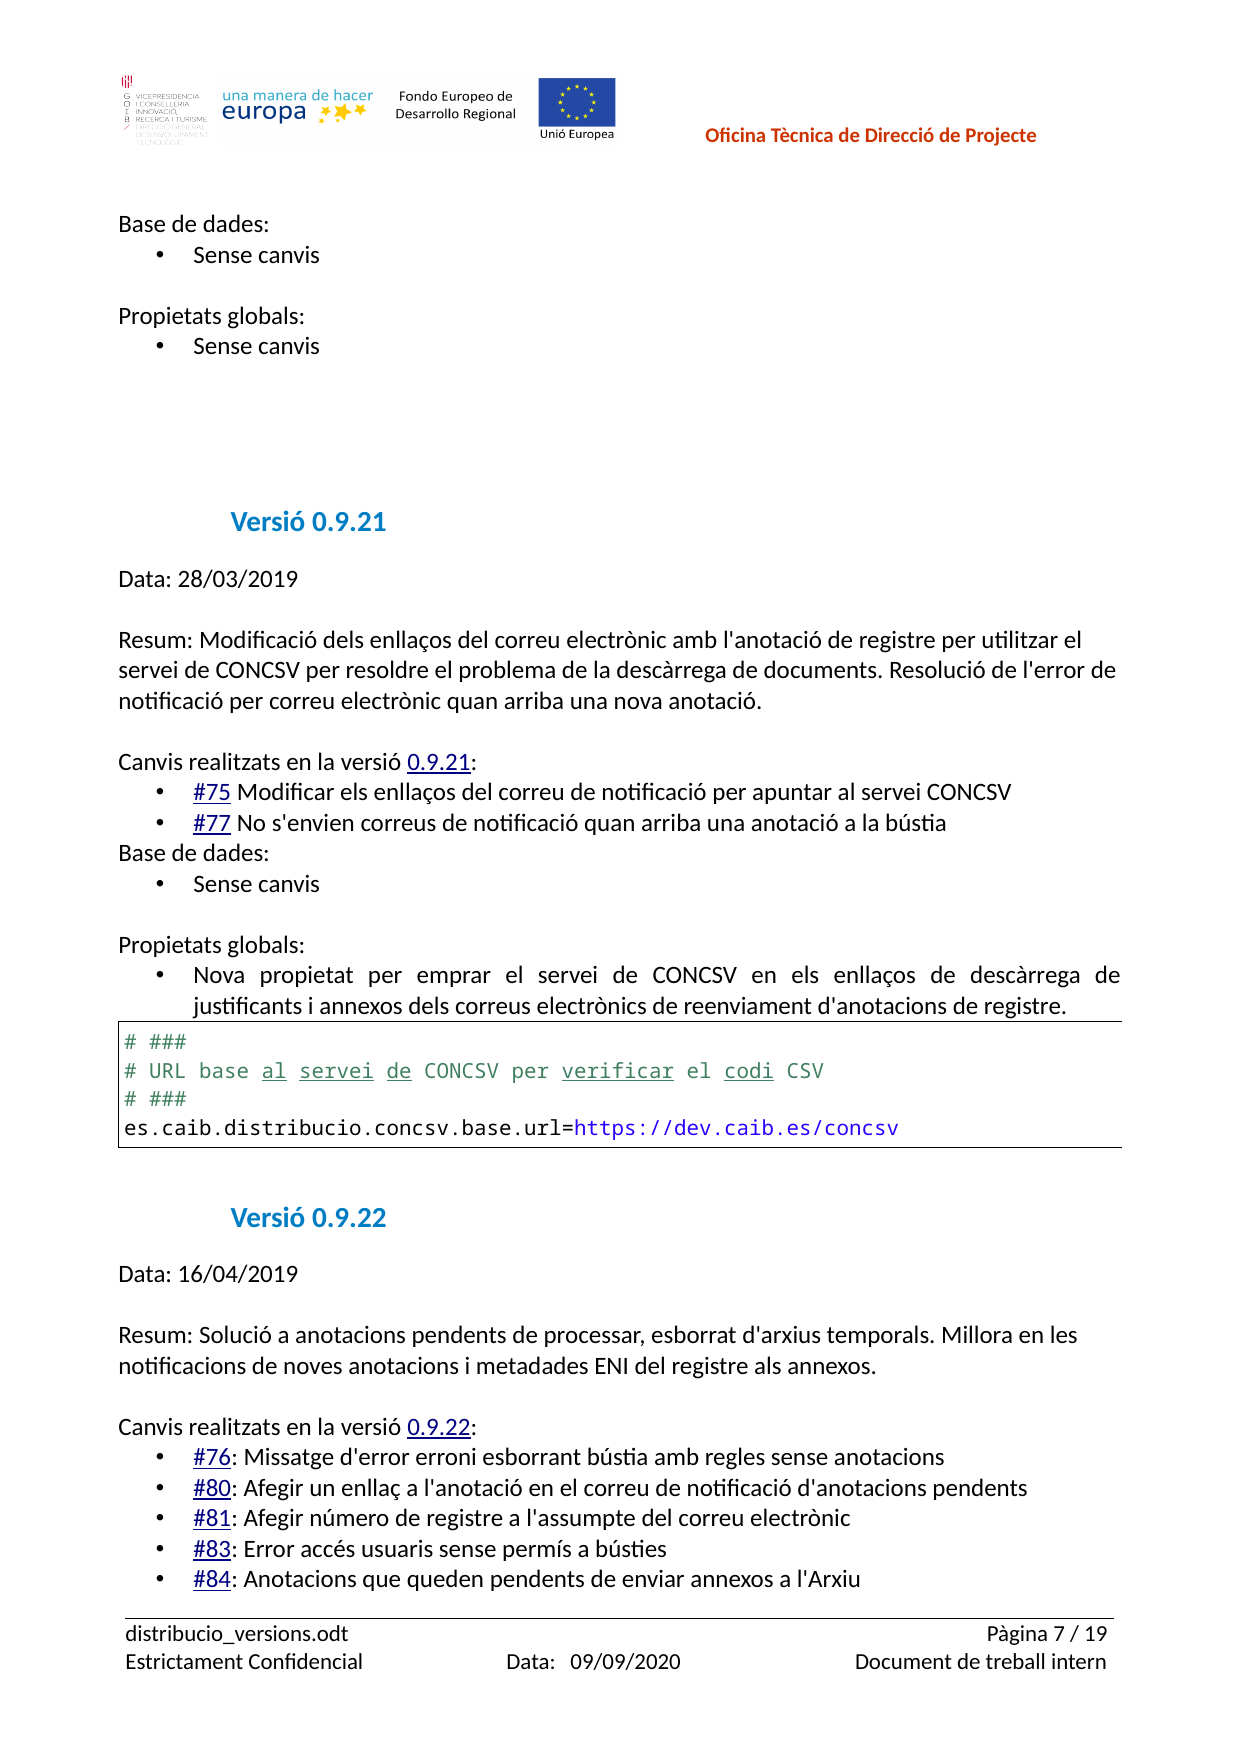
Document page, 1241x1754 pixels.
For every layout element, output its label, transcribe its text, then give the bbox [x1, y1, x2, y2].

list #81: Afegir número de registre a l'assumpte del correu electrònic [156, 1502, 1122, 1533]
subtitle Versió 0.9.21 [153, 503, 1122, 539]
text Base de dades: [118, 208, 1122, 239]
text Resum: Modificació dels enllaços del correu electrònic amb l'anotació de registre per utilitzar el servei de CONCSV per resoldre el problema de la descàrrega de documents. Resolució de l'error de notificació per correu electrònic quan arriba una nova anotació. [118, 624, 1122, 715]
list #83: Error accés usuaris sense permís a bústies [156, 1533, 1122, 1563]
text Resum: Solució a anotacions pendents de processar, esborrat d'arxius temporals. Millora en les notificacions de noves anotacions i metadades ENI del registre als annexos. [118, 1319, 1122, 1380]
list #75 Modificar els enllaços del correu de notificació per apuntar al servei CONCSV [156, 776, 1122, 807]
text Data: 16/04/2019 [118, 1258, 1122, 1289]
picture [118, 73, 213, 147]
text Data: 28/03/2019 [118, 563, 1122, 593]
subtitle Versió 0.9.22 [153, 1199, 1122, 1235]
list Nova propietat per emprar el servei de CONCSV en els enllaços de descàrrega de justificants i annexos dels correus electrònics de reenviament d'anotacions de registre. [156, 959, 1122, 1021]
text Canvis realitzats en la versió 0.9.21: [118, 746, 1122, 776]
list Sense canvis [156, 330, 1122, 361]
picture [219, 73, 621, 147]
list #76: Missatge d'error erroni esborrant bústia amb regles sense anotacions [156, 1441, 1122, 1472]
list #77 No s'envien correus de notificació quan arriba una anotació a la bústia [156, 807, 1122, 837]
list #84: Anotacions que queden pendents de enviar annexos a l'Arxiu [156, 1563, 1122, 1594]
text Propietats globals: [118, 300, 1122, 330]
text Propietats globals: [118, 929, 1122, 959]
list Sense canvis [156, 239, 1122, 269]
text Base de dades: [118, 837, 1122, 868]
table_header # ### # URL base al servei de CONCSV per verificar el codi CSV # ### es.caib.distribucio.concsv.base.url=https://dev.caib.es/concsv [119, 1022, 1122, 1147]
list #80: Afegir un enllaç a l'anotació en el correu de notificació d'anotacions pendents [156, 1472, 1122, 1502]
list Sense canvis [156, 868, 1122, 898]
text Canvis realitzats en la versió 0.9.22: [118, 1411, 1122, 1441]
